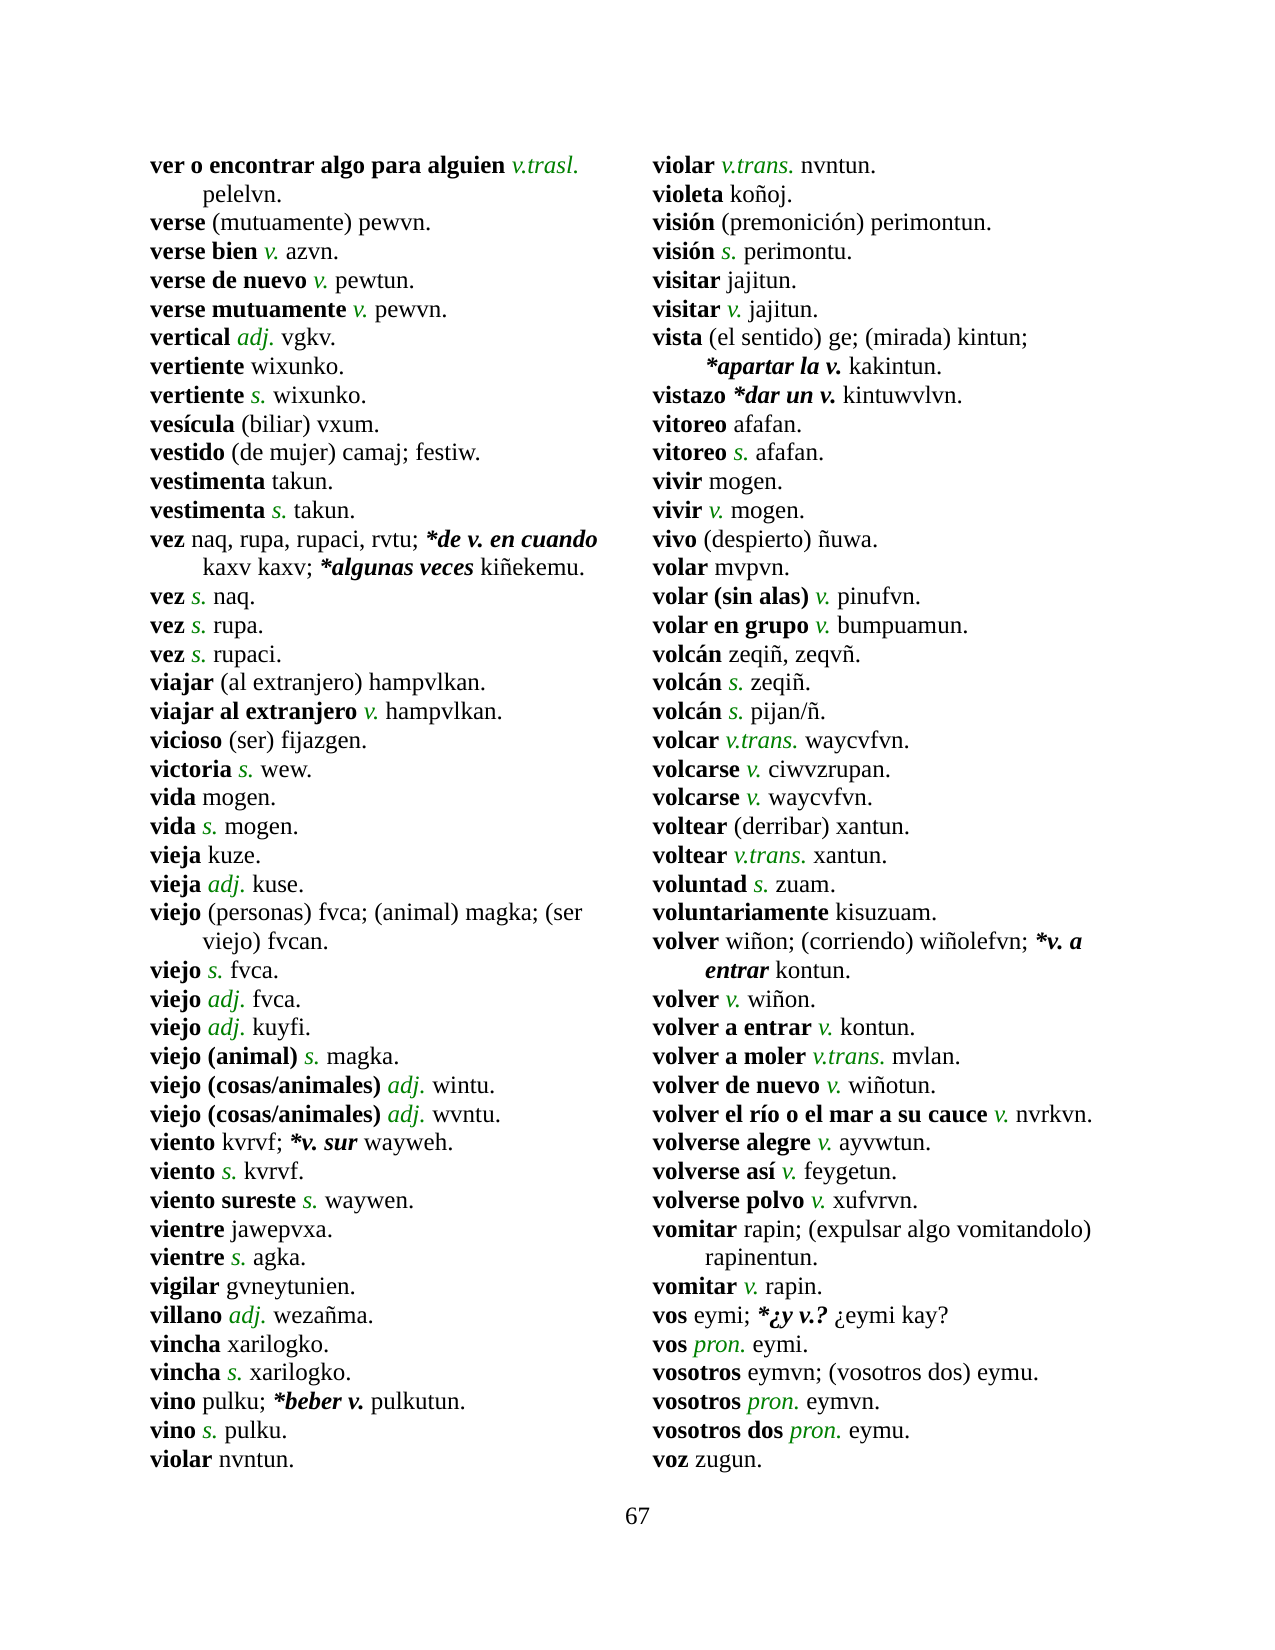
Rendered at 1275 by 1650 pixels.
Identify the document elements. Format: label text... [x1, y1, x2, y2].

text ver o encontrar algo para alguien v.trasl. pelelvn. [150, 150, 622, 207]
text viejo (animal) s. magka. [150, 1041, 622, 1070]
text vestimenta takun. [150, 466, 622, 495]
text vistazo *dar un v. kintuwvlvn. [652, 380, 1125, 409]
text viejo (cosas/animales) adj. wvntu. [150, 1099, 622, 1127]
text volver el río o el mar a su cauce v. nvrkvn. [652, 1099, 1125, 1127]
text volcarse v. ciwvzrupan. [652, 754, 1125, 782]
text voluntariamente kisuzuam. [652, 897, 1125, 926]
text vincha s. xarilogko. [150, 1357, 622, 1386]
text visitar v. jajitun. [652, 294, 1125, 322]
text volverse polvo v. xufvrvn. [652, 1185, 1125, 1214]
text verse (mutuamente) pewvn. [150, 207, 622, 236]
text viejo (cosas/animales) adj. wintu. [150, 1070, 622, 1099]
text voltear (derribar) xantun. [652, 811, 1125, 840]
text vida mogen. [150, 782, 622, 811]
text viento kvrvf; *v. sur wayweh. [150, 1127, 622, 1156]
text volver wiñon; (corriendo) wiñolefvn; *v. a entrar kontun. [652, 926, 1125, 984]
text volver a entrar v. kontun. [652, 1012, 1125, 1041]
text vertical adj. vgkv. [150, 322, 622, 351]
text verse mutuamente v. pewvn. [150, 294, 622, 322]
text visión (premonición) perimontun. [652, 207, 1125, 236]
text viejo (personas) fvca; (animal) magka; (ser viejo) fvcan. [150, 897, 622, 955]
text volverse así v. feygetun. [652, 1156, 1125, 1185]
text volcán s. zeqiñ. [652, 667, 1125, 696]
text vez s. rupaci. [150, 639, 622, 667]
text volverse alegre v. ayvwtun. [652, 1127, 1125, 1156]
text vicioso (ser) fijazgen. [150, 725, 622, 754]
text villano adj. wezañma. [150, 1300, 622, 1329]
text viento sureste s. waywen. [150, 1185, 622, 1214]
text vientre s. agka. [150, 1242, 622, 1271]
text vitoreo afafan. [652, 409, 1125, 437]
text vos pron. eymi. [652, 1329, 1125, 1357]
text volver v. wiñon. [652, 984, 1125, 1012]
text vosotros dos pron. eymu. [652, 1415, 1125, 1444]
text victoria s. wew. [150, 754, 622, 782]
text volcán zeqiñ, zeqvñ. [652, 639, 1125, 667]
text vos eymi; *¿y v.? ¿eymi kay? [652, 1300, 1125, 1329]
text vertiente s. wixunko. [150, 380, 622, 409]
text vivo (despierto) ñuwa. [652, 524, 1125, 552]
text vivir mogen. [652, 466, 1125, 495]
text volar (sin alas) v. pinufvn. [652, 581, 1125, 610]
text vincha xarilogko. [150, 1329, 622, 1357]
text vino pulku; *beber v. pulkutun. [150, 1386, 622, 1415]
text vosotros eymvn; (vosotros dos) eymu. [652, 1357, 1125, 1386]
text vida s. mogen. [150, 811, 622, 840]
text vomitar rapin; (expulsar algo vomitandolo) rapinentun. [652, 1214, 1125, 1271]
text volar mvpvn. [652, 552, 1125, 581]
text viejo adj. kuyfi. [150, 1012, 622, 1041]
text viento s. kvrvf. [150, 1156, 622, 1185]
text volcarse v. waycvfvn. [652, 782, 1125, 811]
text violeta koñoj. [652, 179, 1125, 207]
text vez s. naq. [150, 581, 622, 610]
text vesícula (biliar) vxum. [150, 409, 622, 437]
text violar nvntun. [150, 1444, 622, 1472]
text verse bien v. azvn. [150, 236, 622, 265]
text voltear v.trans. xantun. [652, 840, 1125, 869]
text vestido (de mujer) camaj; festiw. [150, 437, 622, 466]
text visitar jajitun. [652, 265, 1125, 294]
text volcán s. pijan/ñ. [652, 696, 1125, 725]
text vestimenta s. takun. [150, 495, 622, 524]
text verse de nuevo v. pewtun. [150, 265, 622, 294]
text voluntad s. zuam. [652, 869, 1125, 897]
text volver de nuevo v. wiñotun. [652, 1070, 1125, 1099]
text viajar al extranjero v. hampvlkan. [150, 696, 622, 725]
text volcar v.trans. waycvfvn. [652, 725, 1125, 754]
text vez s. rupa. [150, 610, 622, 639]
text viejo adj. fvca. [150, 984, 622, 1012]
text volver a moler v.trans. mvlan. [652, 1041, 1125, 1070]
text vigilar gvneytunien. [150, 1271, 622, 1300]
text vieja kuze. [150, 840, 622, 869]
text viajar (al extranjero) hampvlkan. [150, 667, 622, 696]
text vertiente wixunko. [150, 351, 622, 380]
text vivir v. mogen. [652, 495, 1125, 524]
text visión s. perimontu. [652, 236, 1125, 265]
text volar en grupo v. bumpuamun. [652, 610, 1125, 639]
text vino s. pulku. [150, 1415, 622, 1444]
text voz zugun. [652, 1444, 1125, 1472]
text vomitar v. rapin. [652, 1271, 1125, 1300]
text violar v.trans. nvntun. [652, 150, 1125, 179]
text vieja adj. kuse. [150, 869, 622, 897]
text vitoreo s. afafan. [652, 437, 1125, 466]
text vientre jawepvxa. [150, 1214, 622, 1242]
text viejo s. fvca. [150, 955, 622, 984]
text vez naq, rupa, rupaci, rvtu; *de v. en cuando kaxv kaxv; *algunas veces kiñekemu. [150, 524, 622, 581]
text vosotros pron. eymvn. [652, 1386, 1125, 1415]
text vista (el sentido) ge; (mirada) kintun; *apartar la v. kakintun. [652, 322, 1125, 380]
